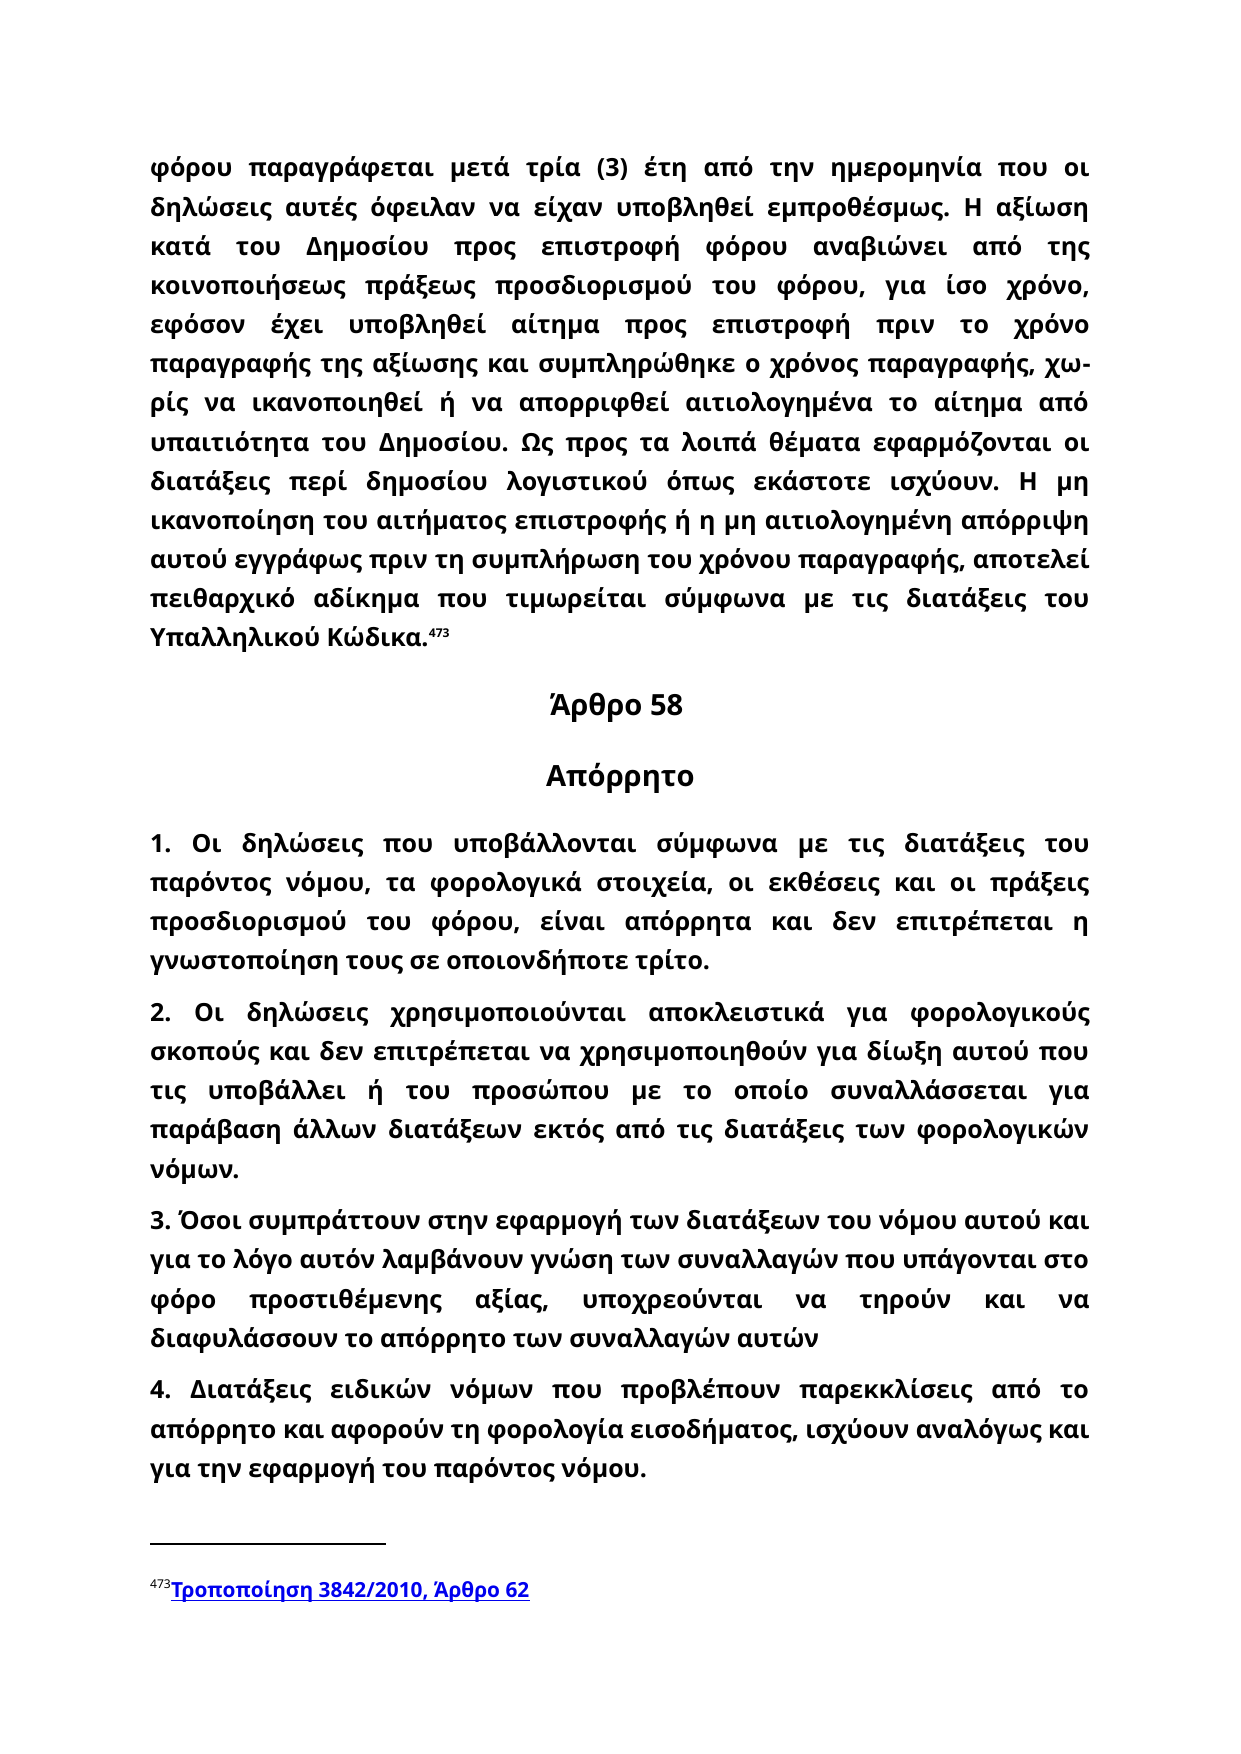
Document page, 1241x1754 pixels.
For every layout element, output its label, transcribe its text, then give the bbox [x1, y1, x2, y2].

text 4. Διατάξεις ειδικών νόμων που προβλέπουν παρεκκλίσεις από το απόρρητο και αφορούν τη φορολογία εισοδήματος, ισχύουν αναλόγως και για την εφαρμογή του παρόντος νόμου. [150, 1372, 1090, 1484]
subtitle Απόρρητο [150, 755, 1090, 794]
text 3. Όσοι συμπράττουν στην εφαρμογή των διατάξεων του νόμου αυτού και για το λόγο αυτόν λαμβάνουν γνώση των συναλλαγών που υπάγονται στο φόρο προστιθέμενης αξίας, υποχρεούνται να τηρούν και να διαφυλάσσουν το απόρρητο των συναλλαγών αυτών [150, 1203, 1090, 1354]
text φόρου παραγράφεται μετά τρία (3) έτη από την ημερομηνία που οι δηλώσεις αυτές όφειλαν να είχαν υποβληθεί εμπροθέσμως. Η αξίωση κατά του Δημοσίου προς επιστροφή φόρου αναβιώνει από της κοινοποιήσεως πράξεως προσδιορι­σμού του φόρου, για ίσο χρόνο, εφόσον έχει υποβληθεί αίτημα προς επιστροφή πριν το χρόνο παραγραφής της αξίωσης και συμπληρώθηκε ο χρόνος παραγραφής, χω­ρίς να ικανοποιηθεί ή να απορριφθεί αιτιολογημένα το αίτημα από υπαιτιότητα του Δημοσίου. Ως προς τα λοιπά θέματα εφαρμόζονται οι διατάξεις περί δημοσίου λογιστικού όπως εκάστοτε ισχύουν. Η μη ικανοποίηση του αιτήματος επιστροφής ή η μη αιτιολογημένη απόρριψη αυτού εγγράφως πριν τη συμπλήρωση του χρόνου παραγραφής, αποτελεί πειθαρχι­κό αδίκημα που τιμωρείται σύμφωνα με τις διατάξεις του Υπαλληλικού Κώδικα. [150, 150, 1090, 654]
text 2. Οι δηλώσεις χρησιμοποιούνται αποκλειστικά για φορολογικούς σκοπούς και δεν επιτρέπεται να χρησιμοποιηθούν για δίωξη αυτού που τις υποβάλλει ή του προσώπου με το οποίο συναλλάσσεται για παράβαση άλλων διατάξεων εκτός από τις διατάξεις των φορολογικών νόμων. [150, 994, 1090, 1185]
text Τροποποίηση 3842/2010, Άρθρο 62 [150, 1576, 1090, 1604]
subtitle Άρθρο 58 [150, 684, 1090, 724]
text 1. Οι δηλώσεις που υποβάλλονται σύμφωνα με τις διατάξεις του παρόντος νόμου, τα φορολογικά στοιχεία, οι εκθέσεις και οι πράξεις προσδιορισμού του φόρου, είναι απόρρητα και δεν επιτρέπεται η γνωστοποίηση τους σε οποιονδήποτε τρίτο. [150, 825, 1090, 977]
